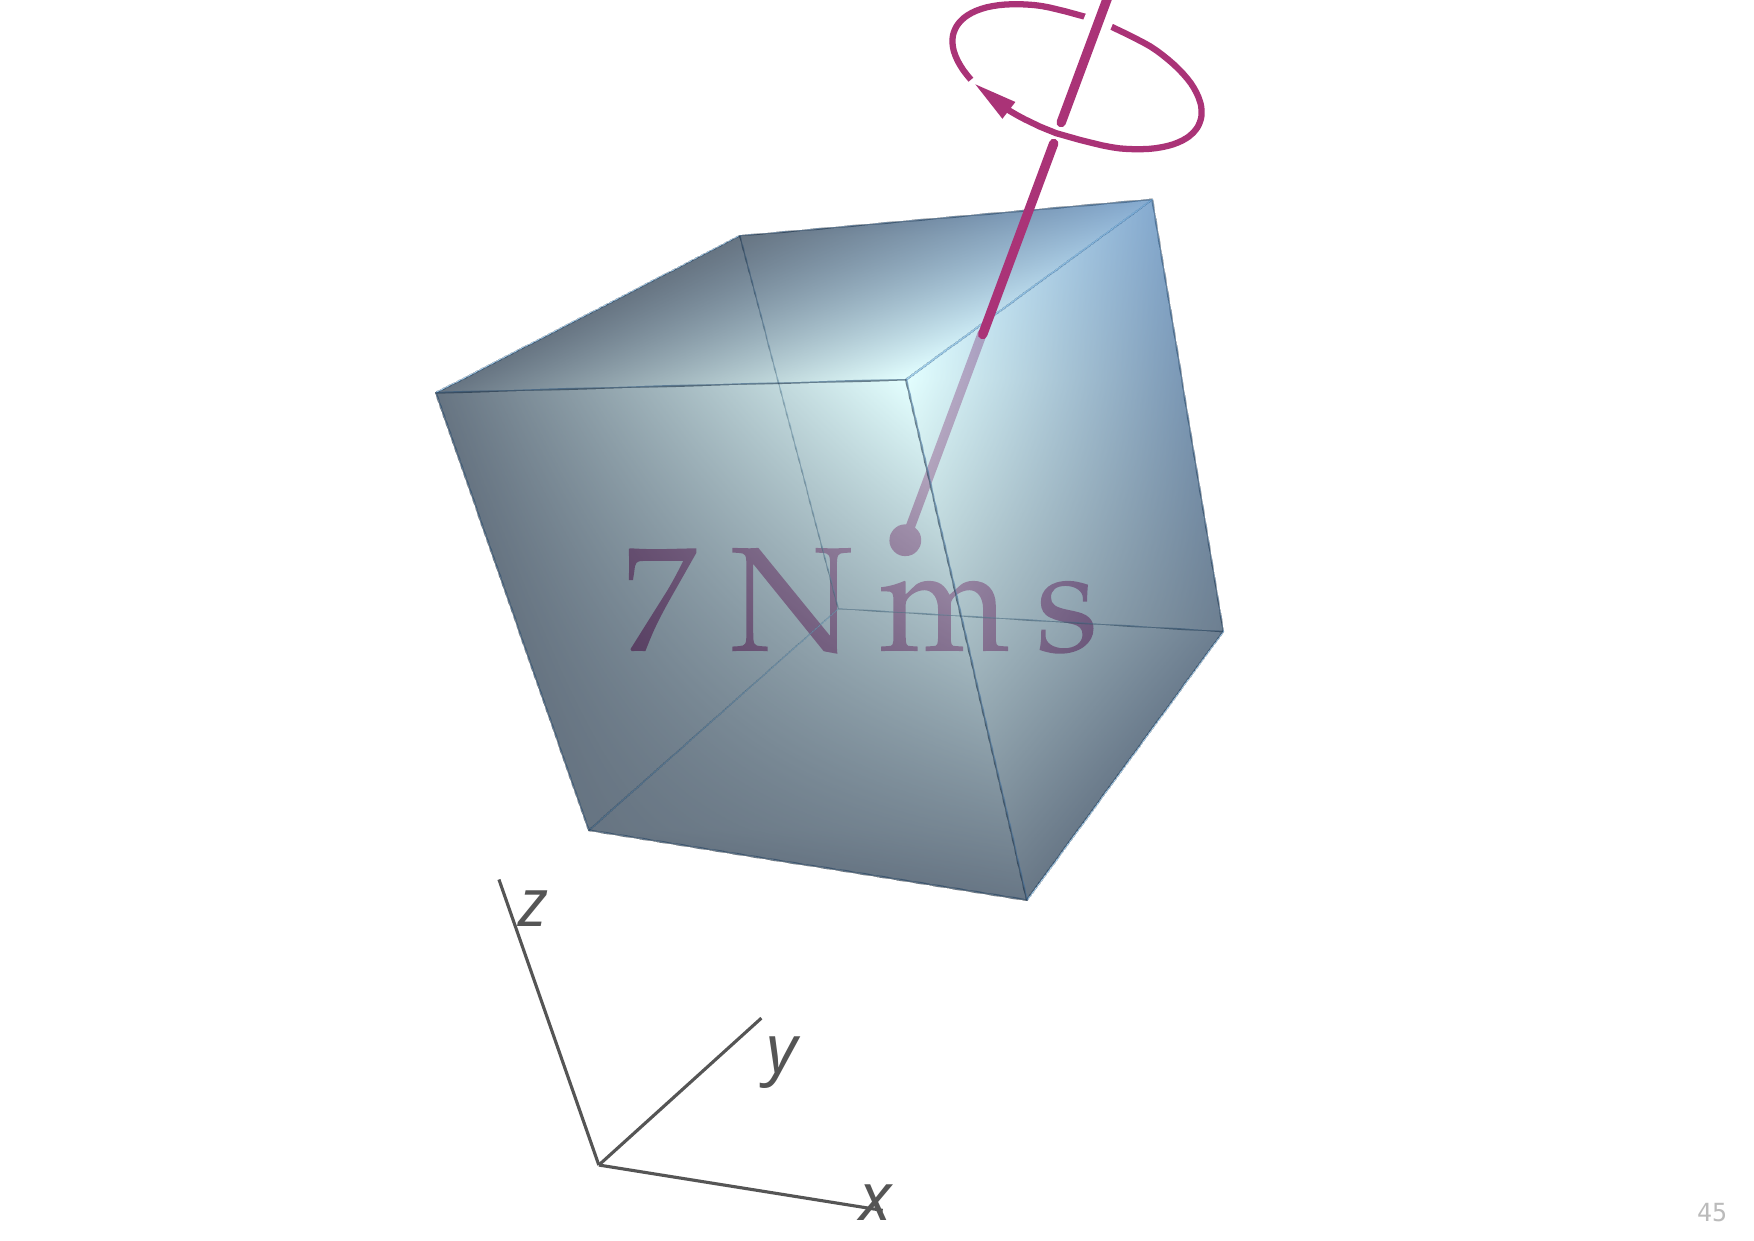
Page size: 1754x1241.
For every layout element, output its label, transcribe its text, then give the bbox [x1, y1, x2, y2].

text_box y [751, 994, 793, 1076]
text_box [1079, 3, 1099, 34]
text_box [1098, 10, 1117, 41]
text_box z [503, 848, 543, 930]
text_box x [844, 1141, 886, 1224]
